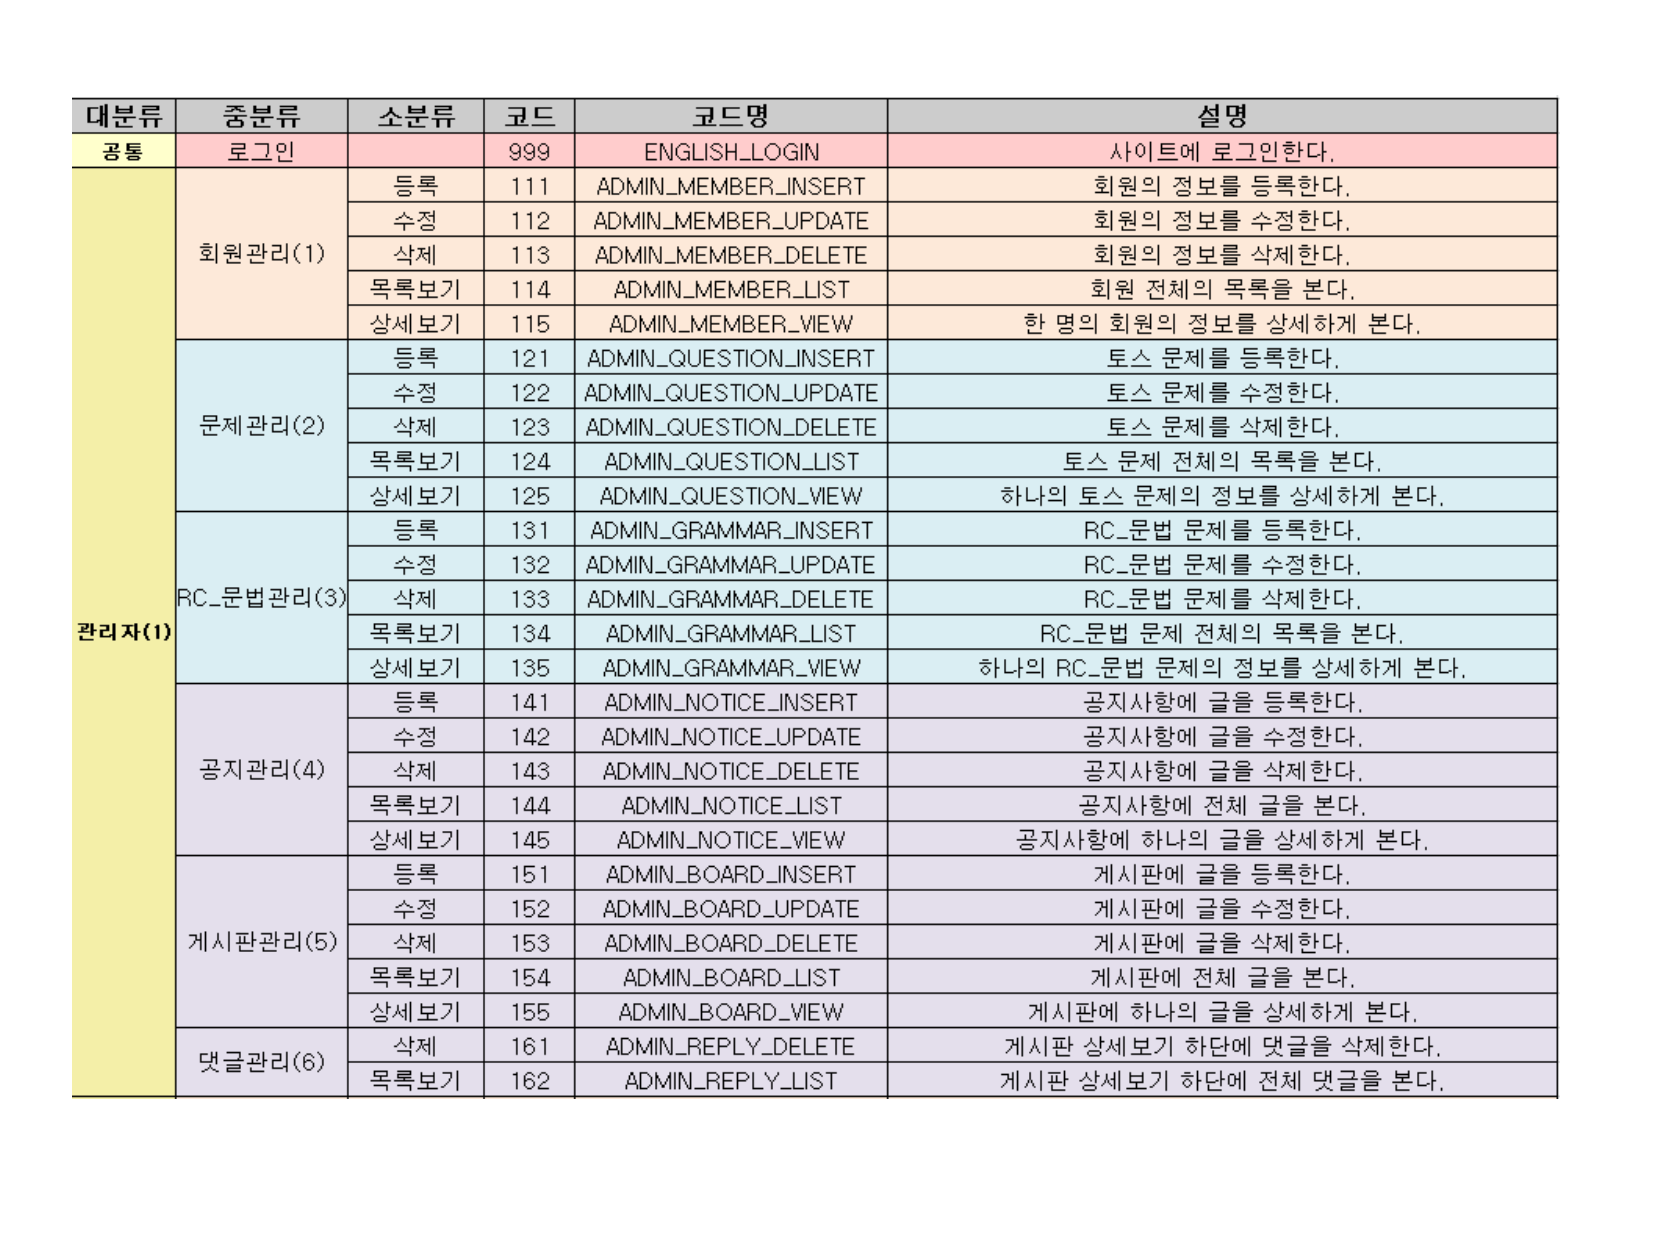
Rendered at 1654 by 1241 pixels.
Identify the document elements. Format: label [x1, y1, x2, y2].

picture [72, 95, 1560, 1099]
